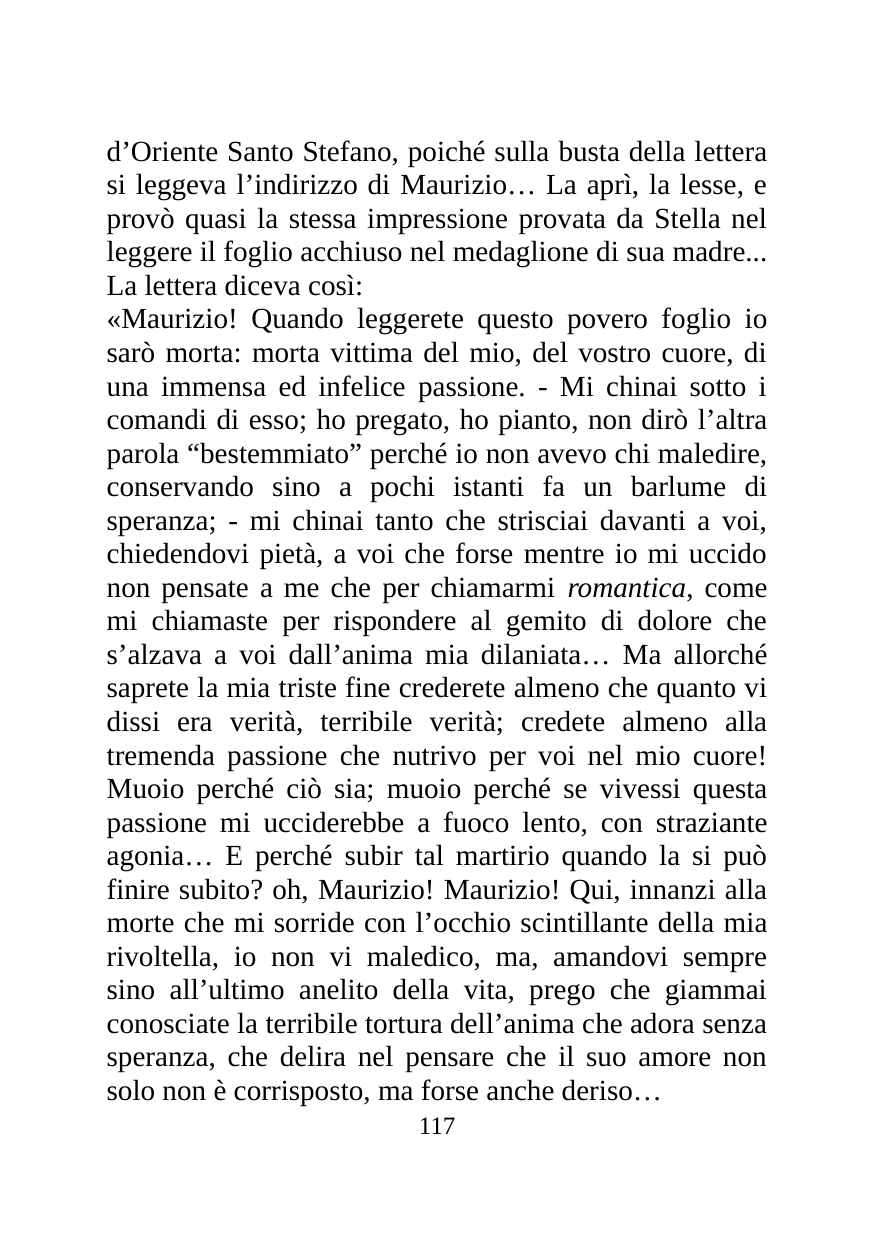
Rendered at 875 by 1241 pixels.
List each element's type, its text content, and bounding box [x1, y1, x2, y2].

text d’Oriente Santo Stefano, poiché sulla busta della lettera si leggeva l’indirizzo di Maurizio… La aprì, la lesse, e provò quasi la stessa impressione provata da Stella nel leggere il foglio acchiuso nel medaglione di sua madre... La lettera diceva così: [106, 134, 768, 302]
text «Maurizio! Quando leggerete questo povero foglio io sarò morta: morta vittima del mio, del vostro cuore, di una immensa ed infelice passione. - Mi chinai sotto i comandi di esso; ho pregato, ho pianto, non dirò l’altra parola “bestemmiato” perché io non avevo chi maledire, conservando sino a pochi istanti fa un barlume di speranza; - mi chinai tanto che strisciai davanti a voi, chiedendovi pietà, a voi che forse mentre io mi uccido non pensate a me che per chiamarmi romantica, come mi chiamaste per rispondere al gemito di dolore che s’alzava a voi dall’anima mia dilaniata… Ma allorché saprete la mia triste fine crederete almeno che quanto vi dissi era verità, terribile verità; credete almeno alla tremenda passione che nutrivo per voi nel mio cuore! Muoio perché ciò sia; muoio perché se vivessi questa passione mi ucciderebbe a fuoco lento, con straziante agonia… E perché subir tal martirio quando la si può finire subito? oh, Maurizio! Maurizio! Qui, innanzi alla morte che mi sorride con l’occhio scintillante della mia rivoltella, io non vi maledico, ma, amandovi sempre sino all’ultimo anelito della vita, prego che giammai conosciate la terribile tortura dell’anima che adora senza speranza, che delira nel pensare che il suo amore non solo non è corrisposto, ma forse anche deriso… [106, 302, 768, 1107]
